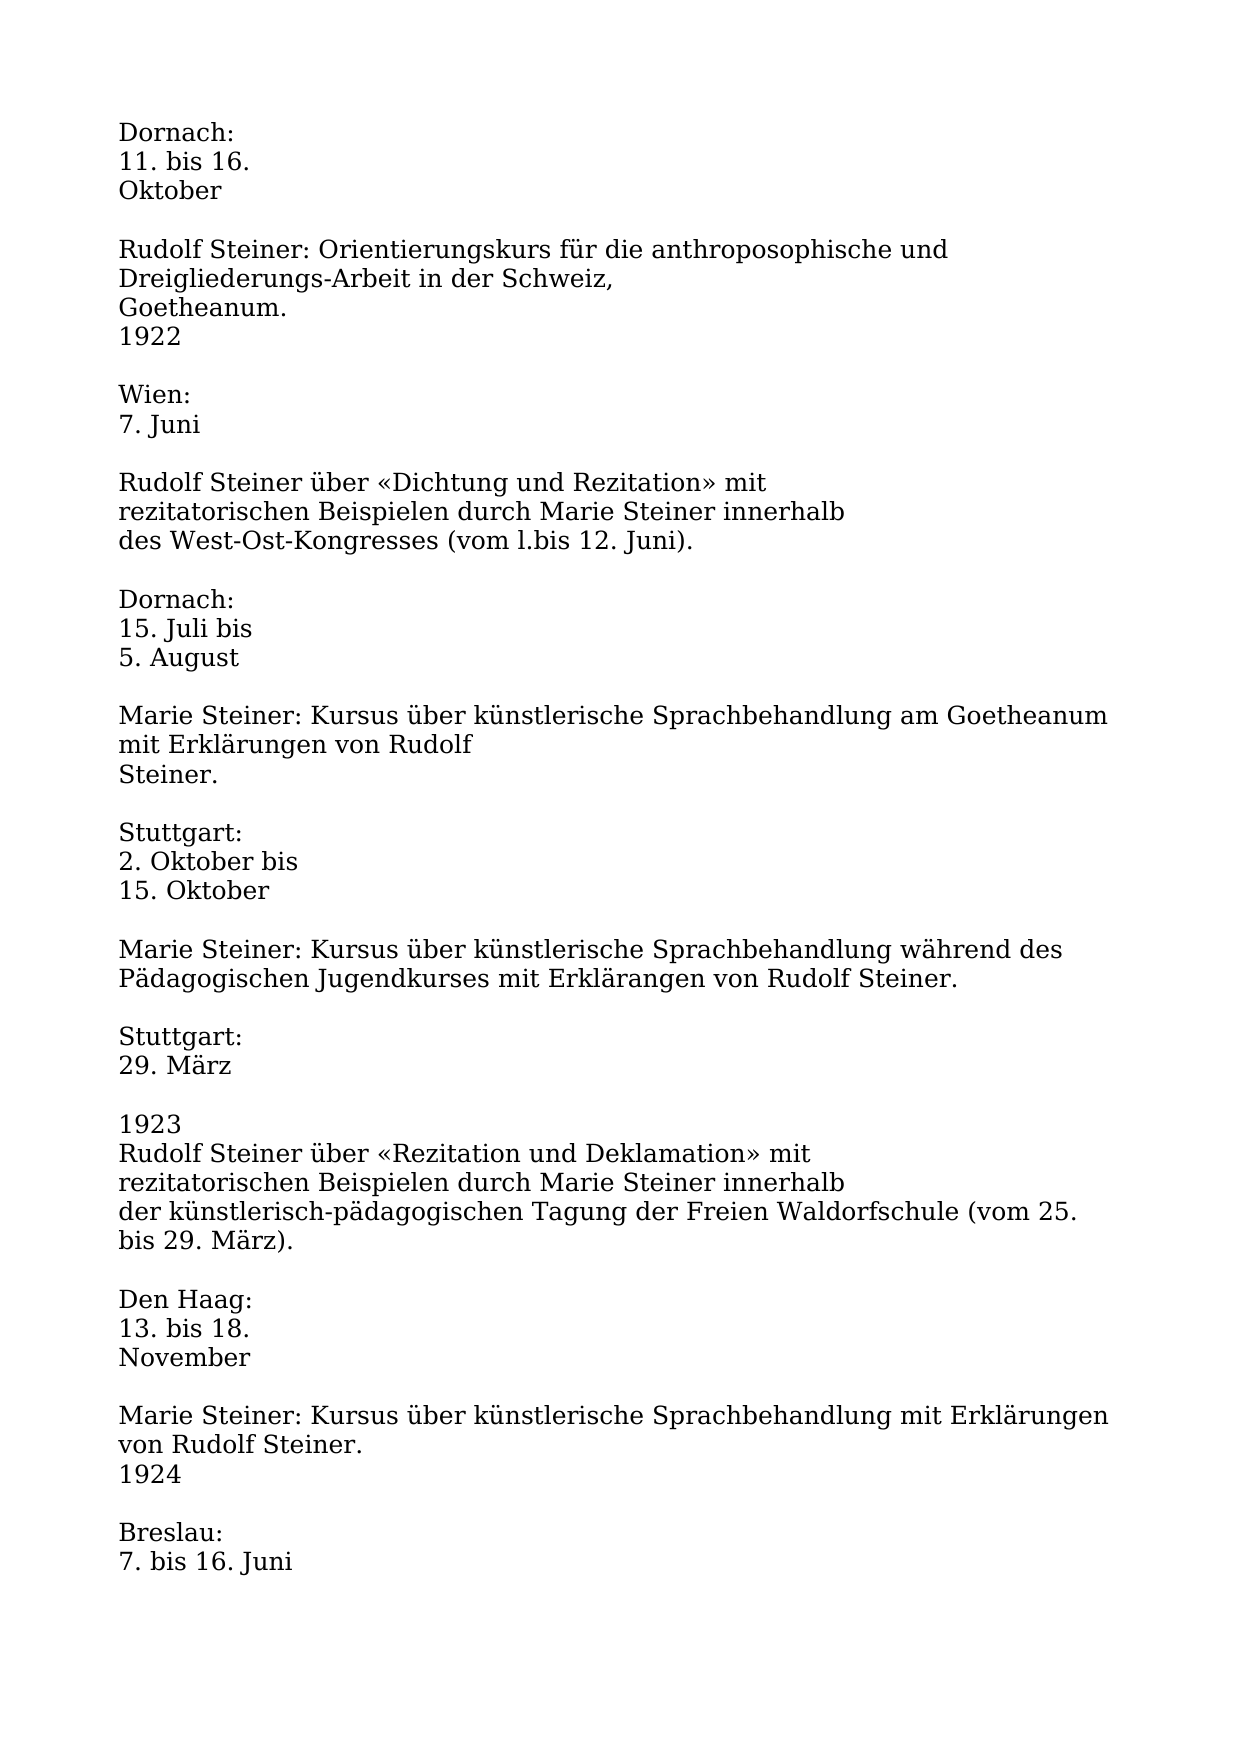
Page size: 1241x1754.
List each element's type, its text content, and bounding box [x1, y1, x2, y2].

text rezitatorischen Beispielen durch Marie Steiner innerhalb [118, 1168, 1122, 1197]
text 15. Juli bis [118, 614, 1122, 643]
text 11. bis 16. [118, 147, 1122, 176]
text 7. bis 16. Juni [118, 1547, 1122, 1576]
text Wien: [118, 381, 1122, 410]
text Steiner. [118, 760, 1122, 789]
text Breslau: [118, 1518, 1122, 1547]
text 2. Oktober bis [118, 847, 1122, 876]
text Marie Steiner: Kursus über künstlerische Sprachbehandlung mit Erklärungen von Rudolf Steiner. [118, 1401, 1122, 1460]
text der künstlerisch-pädagogischen Tagung der Freien Waldorfschule (vom 25. bis 29. März). [118, 1197, 1122, 1256]
text 5. August [118, 643, 1122, 672]
text 13. bis 18. [118, 1314, 1122, 1343]
text Marie Steiner: Kursus über künstlerische Sprachbehandlung während des Pädagogischen Jugendkurses mit Erklärangen von Rudolf Steiner. [118, 935, 1122, 993]
text Rudolf Steiner über «Dichtung und Rezitation» mit [118, 468, 1122, 497]
text Dornach: [118, 585, 1122, 614]
text 1924 [118, 1460, 1122, 1489]
text 1922 [118, 322, 1122, 351]
text Rudolf Steiner über «Rezitation und Deklamation» mit [118, 1139, 1122, 1168]
text Stuttgart: [118, 1022, 1122, 1051]
text rezitatorischen Beispielen durch Marie Steiner innerhalb [118, 497, 1122, 526]
text Den Haag: [118, 1285, 1122, 1314]
text des West-Ost-Kongresses (vom l.bis 12. Juni). [118, 526, 1122, 556]
text Oktober [118, 176, 1122, 206]
text Marie Steiner: Kursus über künstlerische Sprachbehandlung am Goetheanum mit Erklärungen von Rudolf [118, 701, 1122, 760]
text November [118, 1343, 1122, 1372]
text Goetheanum. [118, 293, 1122, 322]
text 29. März [118, 1051, 1122, 1081]
text 15. Oktober [118, 876, 1122, 906]
text Rudolf Steiner: Orientierungskurs für die anthroposophische und Dreigliederungs-Arbeit in der Schweiz, [118, 235, 1122, 293]
text 7. Juni [118, 410, 1122, 439]
text Dornach: [118, 118, 1122, 147]
text Stuttgart: [118, 818, 1122, 847]
text 1923 [118, 1110, 1122, 1139]
